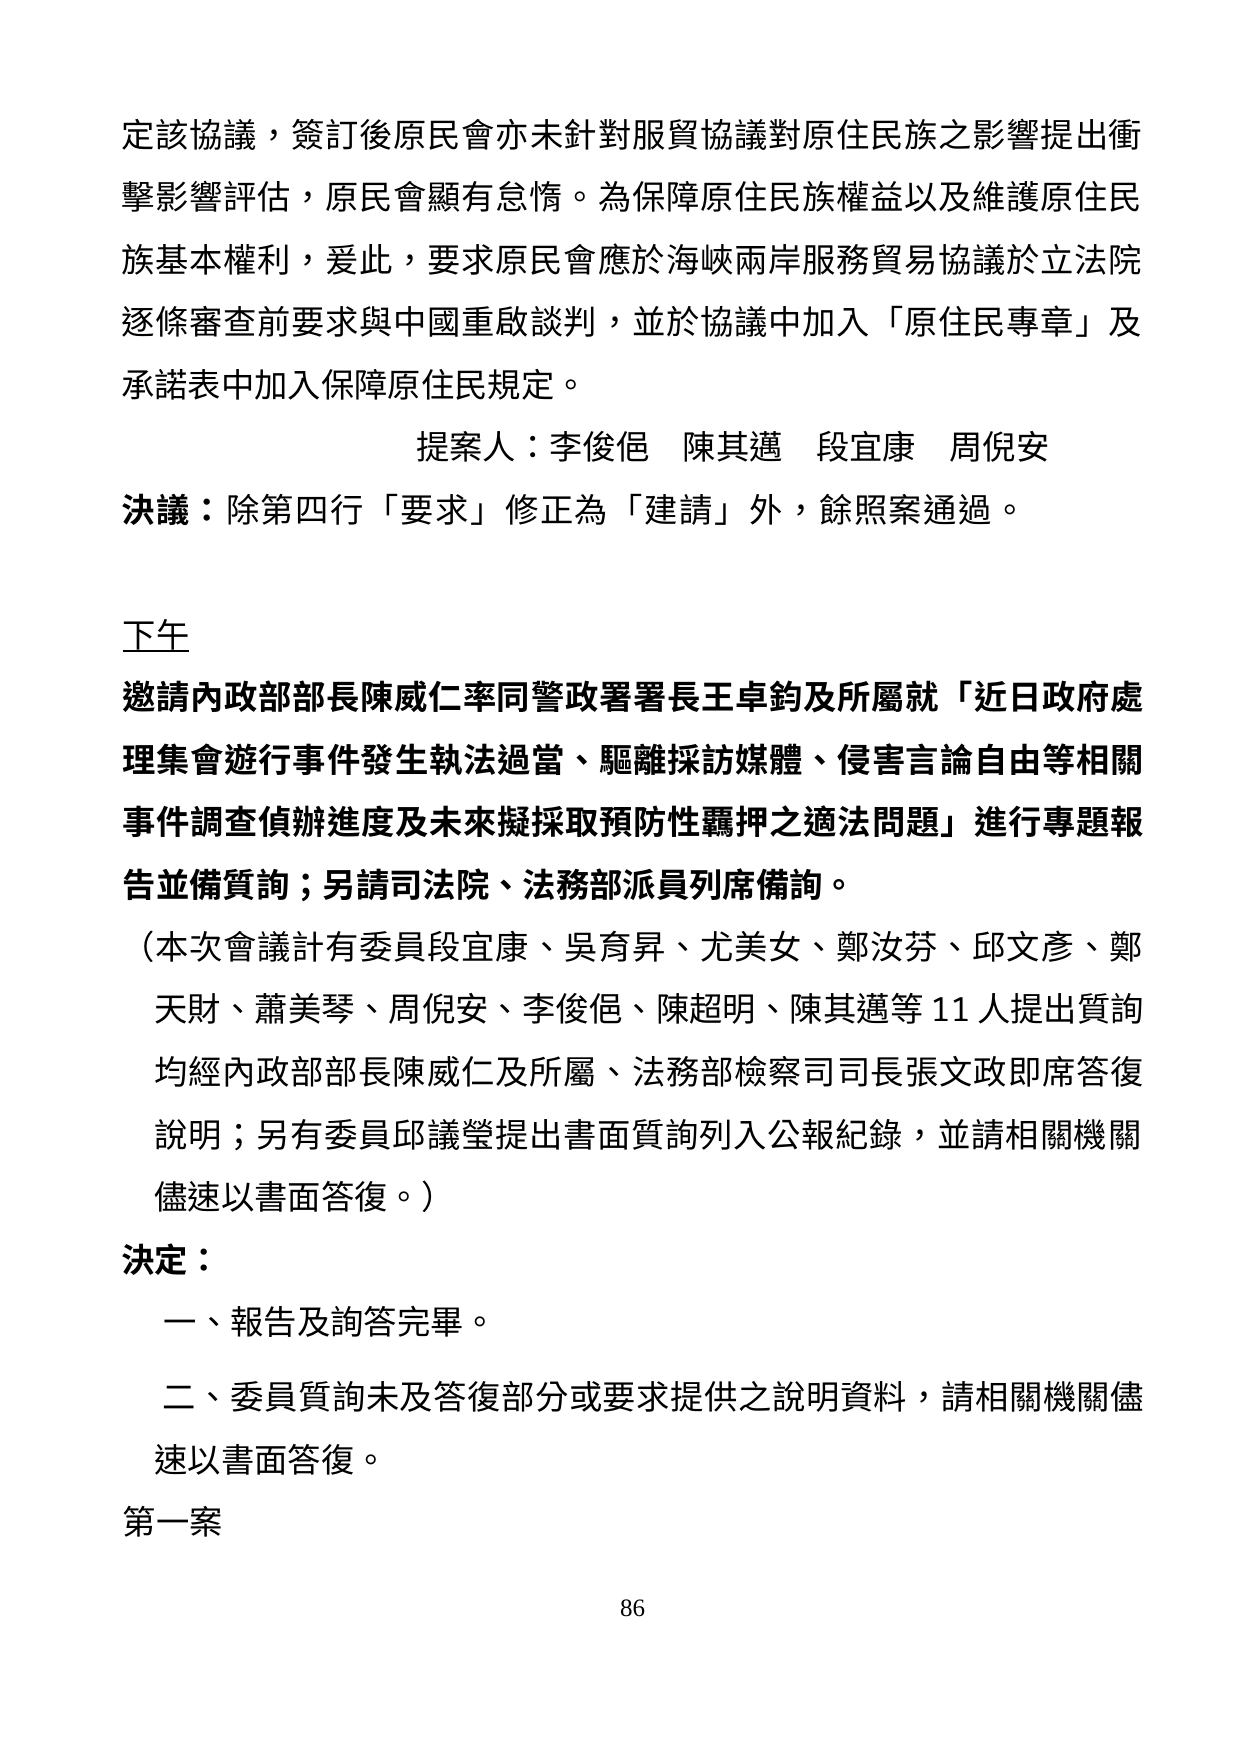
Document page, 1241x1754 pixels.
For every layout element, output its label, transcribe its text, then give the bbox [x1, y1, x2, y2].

text 決議：除第四行「要求」修正為「建請」外，餘照案通過。 [121, 466, 1144, 528]
text 一、報告及詢答完畢。 [121, 1278, 1144, 1341]
text 決定： [121, 1216, 1144, 1278]
text 定該協議，簽訂後原民會亦未針對服貿協議對原住民族之影響提出衝擊影響評估，原民會顯有怠惰。為保障原住民族權益以及維護原住民族基本權利，爰此，要求原民會應於海峽兩岸服務貿易協議於立法院逐條審查前要求與中國重啟談判，並於協議中加入「原住民專章」及承諾表中加入保障原住民規定。 [121, 91, 1144, 403]
text （本次會議計有委員段宜康、吳育昇、尤美女、鄭汝芬、邱文彥、鄭天財、蕭美琴、周倪安、李俊俋、陳超明、陳其邁等11人提出質詢，均經內政部部長陳威仁及所屬、法務部檢察司司長張文政即席答復說明；另有委員邱議瑩提出書面質詢列入公報紀錄，並請相關機關儘速以書面答復。） [121, 903, 1144, 1216]
text 下午 [122, 591, 1144, 653]
text 提案人：李俊俋 陳其邁 段宜康 周倪安 [121, 403, 1144, 466]
text 二、委員質詢未及答復部分或要求提供之說明資料，請相關機關儘速以書面答復。 [121, 1353, 1144, 1478]
text 第一案 [122, 1478, 1144, 1541]
text 邀請內政部部長陳威仁率同警政署署長王卓鈞及所屬就「近日政府處理集會遊行事件發生執法過當、驅離採訪媒體、侵害言論自由等相關事件調查偵辦進度及未來擬採取預防性覊押之適法問題」進行專題報告並備質詢；另請司法院、法務部派員列席備詢。 [122, 653, 1144, 903]
